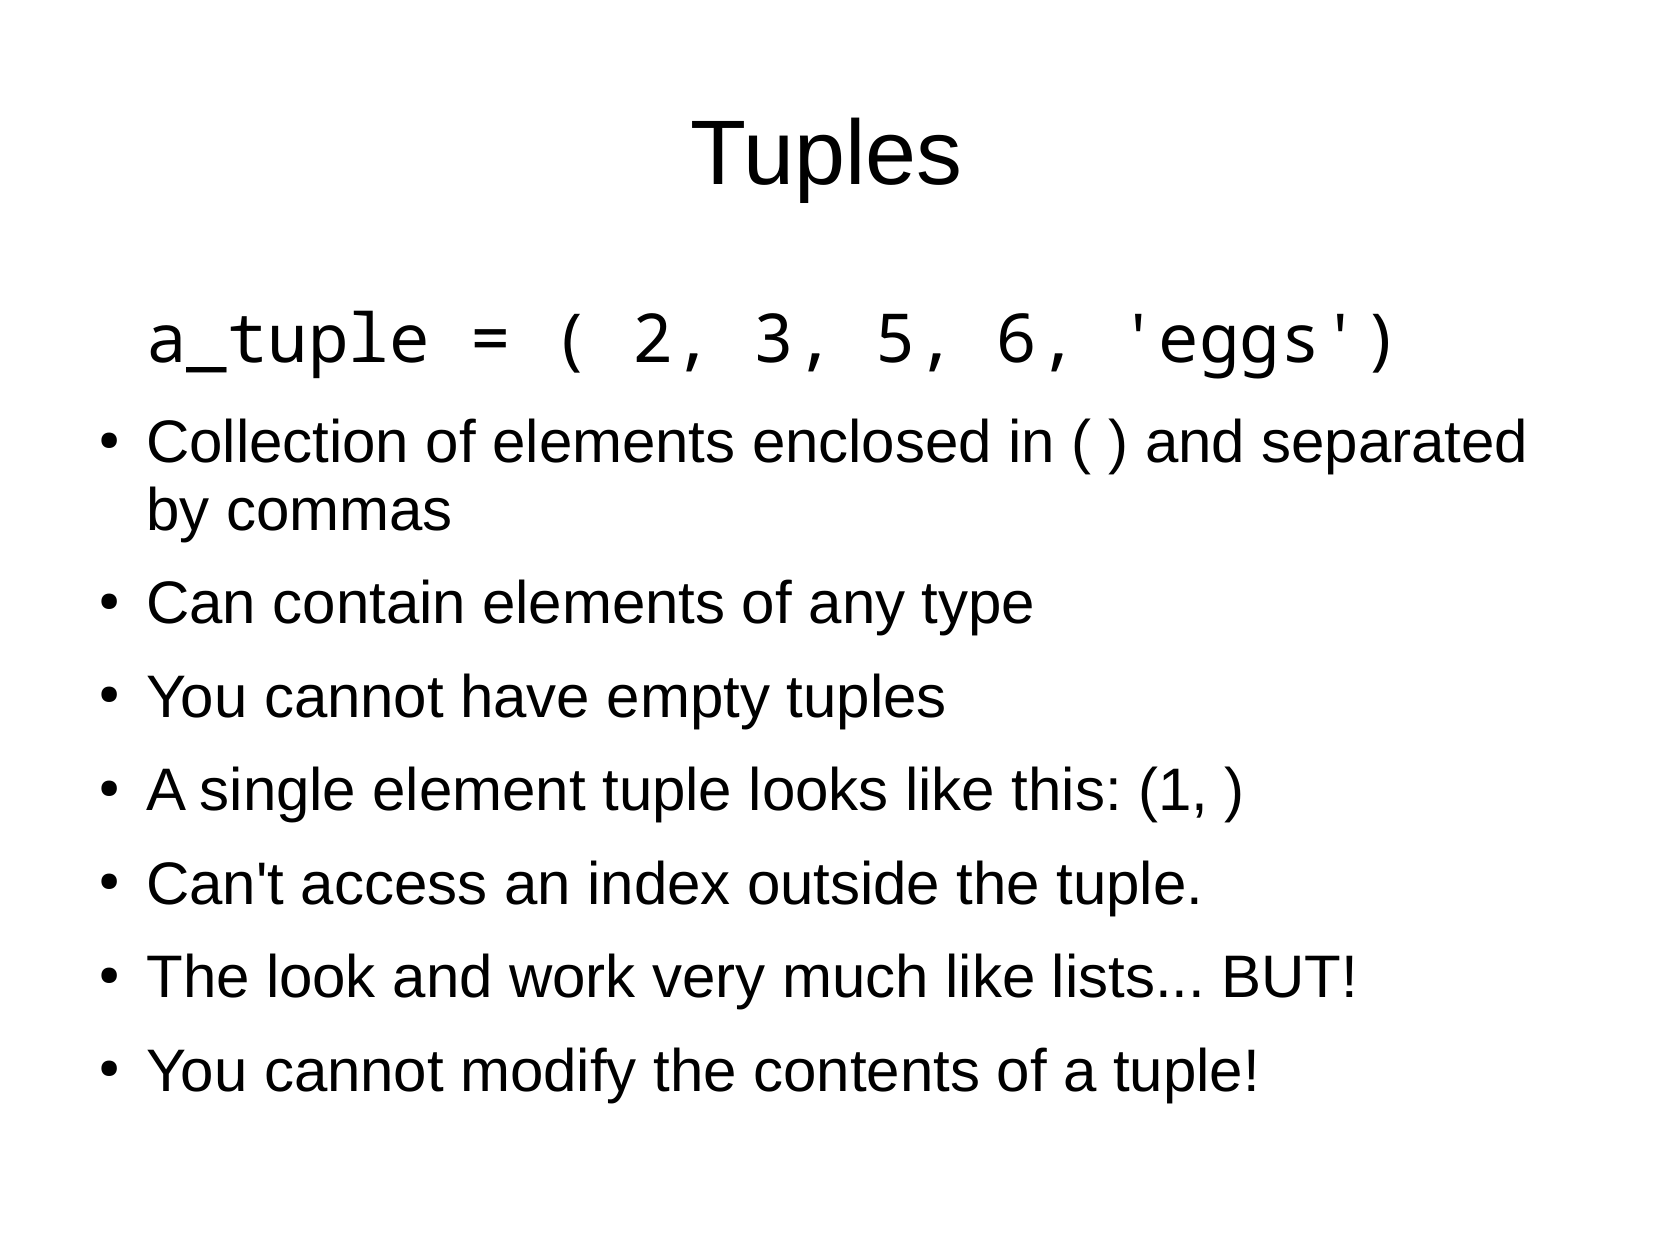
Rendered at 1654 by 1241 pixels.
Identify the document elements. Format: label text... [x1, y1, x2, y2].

title Tuples [82, 49, 1571, 257]
list a_tuple = ( 2, 3, 5, 6, 'eggs') Collection of elements enclosed in ( ) and separated by commas Can contain elements of any type You cannot have empty tuples A single element tuple looks like this: (1, ) Can't access an index outside the tuple. The look and work very much like lists... BUT! You cannot modify the contents of a tuple! [82, 290, 1571, 1109]
